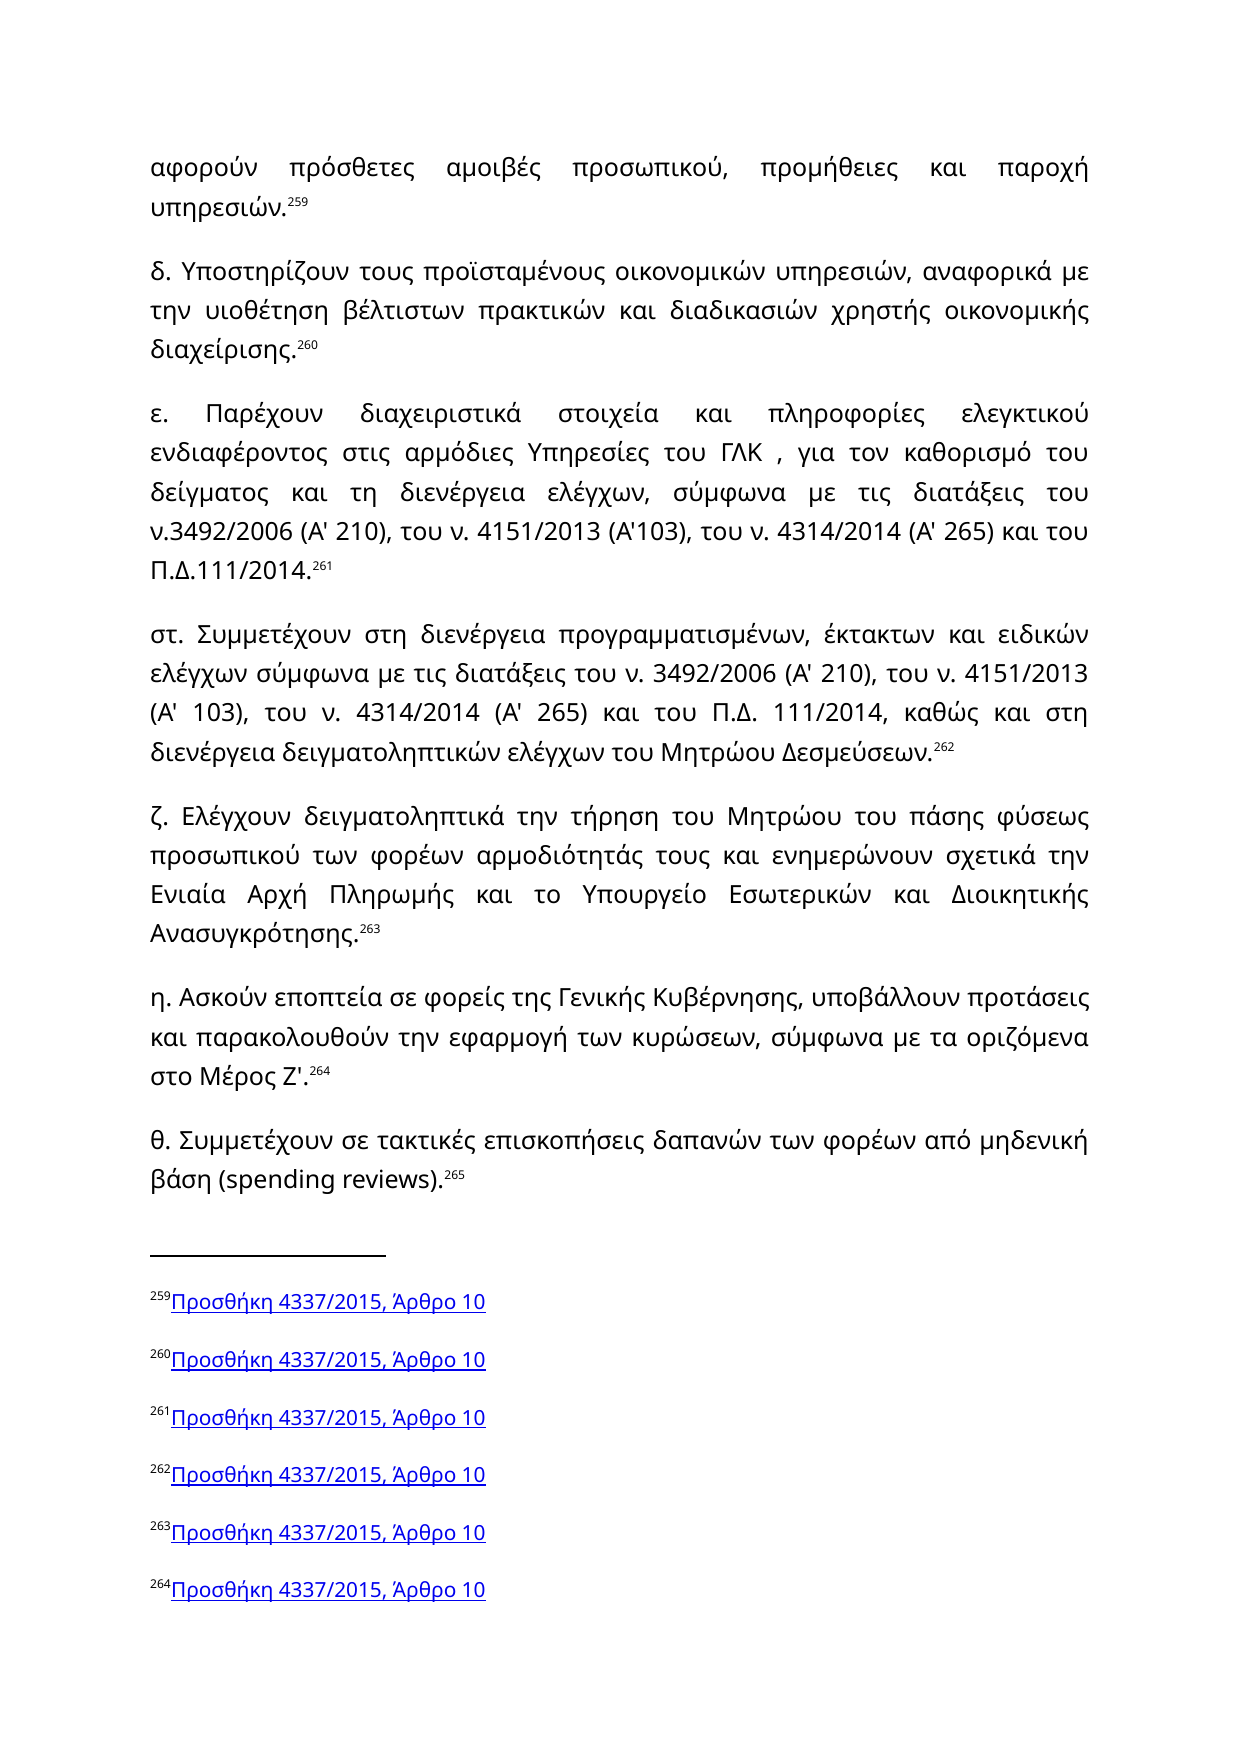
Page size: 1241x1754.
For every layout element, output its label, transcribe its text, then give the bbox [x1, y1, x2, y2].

text Προσθήκη 4337/2015, Άρθρο 10 [150, 1518, 1090, 1546]
text αφορούν πρόσθετες αμοιβές προσωπικού, προμήθειες και παροχή υπηρεσιών. [150, 150, 1090, 223]
text Προσθήκη 4337/2015, Άρθρο 10 [150, 1460, 1090, 1489]
text δ. Υποστηρίζουν τους προϊσταμένους οικονομικών υπηρεσιών, αναφορικά με την υιοθέτηση βέλτιστων πρακτικών και διαδικασιών χρηστής οικονομικής διαχείρισης. [150, 253, 1090, 366]
text ζ. Ελέγχουν δειγματοληπτικά την τήρηση του Μητρώου του πάσης φύσεως προσωπικού των φορέων αρμοδιότητάς τους και ενημερώνουν σχετικά την Ενιαία Αρχή Πληρωμής και το Υπουργείο Εσωτερικών και Διοικητικής Ανασυγκρότησης. [150, 798, 1090, 950]
text Προσθήκη 4337/2015, Άρθρο 10 [150, 1403, 1090, 1431]
text Προσθήκη 4337/2015, Άρθρο 10 [150, 1345, 1090, 1373]
text θ. Συμμετέχουν σε τακτικές επισκοπήσεις δαπανών των φορέων από μηδενική βάση (spending reviews). [150, 1122, 1090, 1196]
text η. Ασκούν εποπτεία σε φορείς της Γενικής Κυβέρνησης, υποβάλλουν προτάσεις και παρακολουθούν την εφαρμογή των κυρώσεων, σύμφωνα με τα οριζόμενα στο Μέρος Ζ'. [150, 980, 1090, 1092]
text στ. Συμμετέχουν στη διενέργεια προγραμματισμένων, έκτακτων και ειδικών ελέγχων σύμφωνα με τις διατάξεις του ν. 3492/2006 (Α' 210), του ν. 4151/2013 (Α' 103), του ν. 4314/2014 (Α' 265) και του Π.Δ. 111/2014, καθώς και στη διενέργεια δειγματοληπτικών ελέγχων του Μητρώου Δεσμεύσεων. [150, 617, 1090, 768]
text ε. Παρέχουν διαχειριστικά στοιχεία και πληροφορίες ελεγκτικού ενδιαφέροντος στις αρμόδιες Υπηρεσίες του ΓΛΚ , για τον καθορισμό του δείγματος και τη διενέργεια ελέγχων, σύμφωνα με τις διατάξεις του ν.3492/2006 (Α' 210), του ν. 4151/2013 (Α'103), του ν. 4314/2014 (Α' 265) και του Π.Δ.111/2014. [150, 396, 1090, 587]
text Προσθήκη 4337/2015, Άρθρο 10 [150, 1576, 1090, 1604]
text Προσθήκη 4337/2015, Άρθρο 10 [150, 1287, 1090, 1316]
